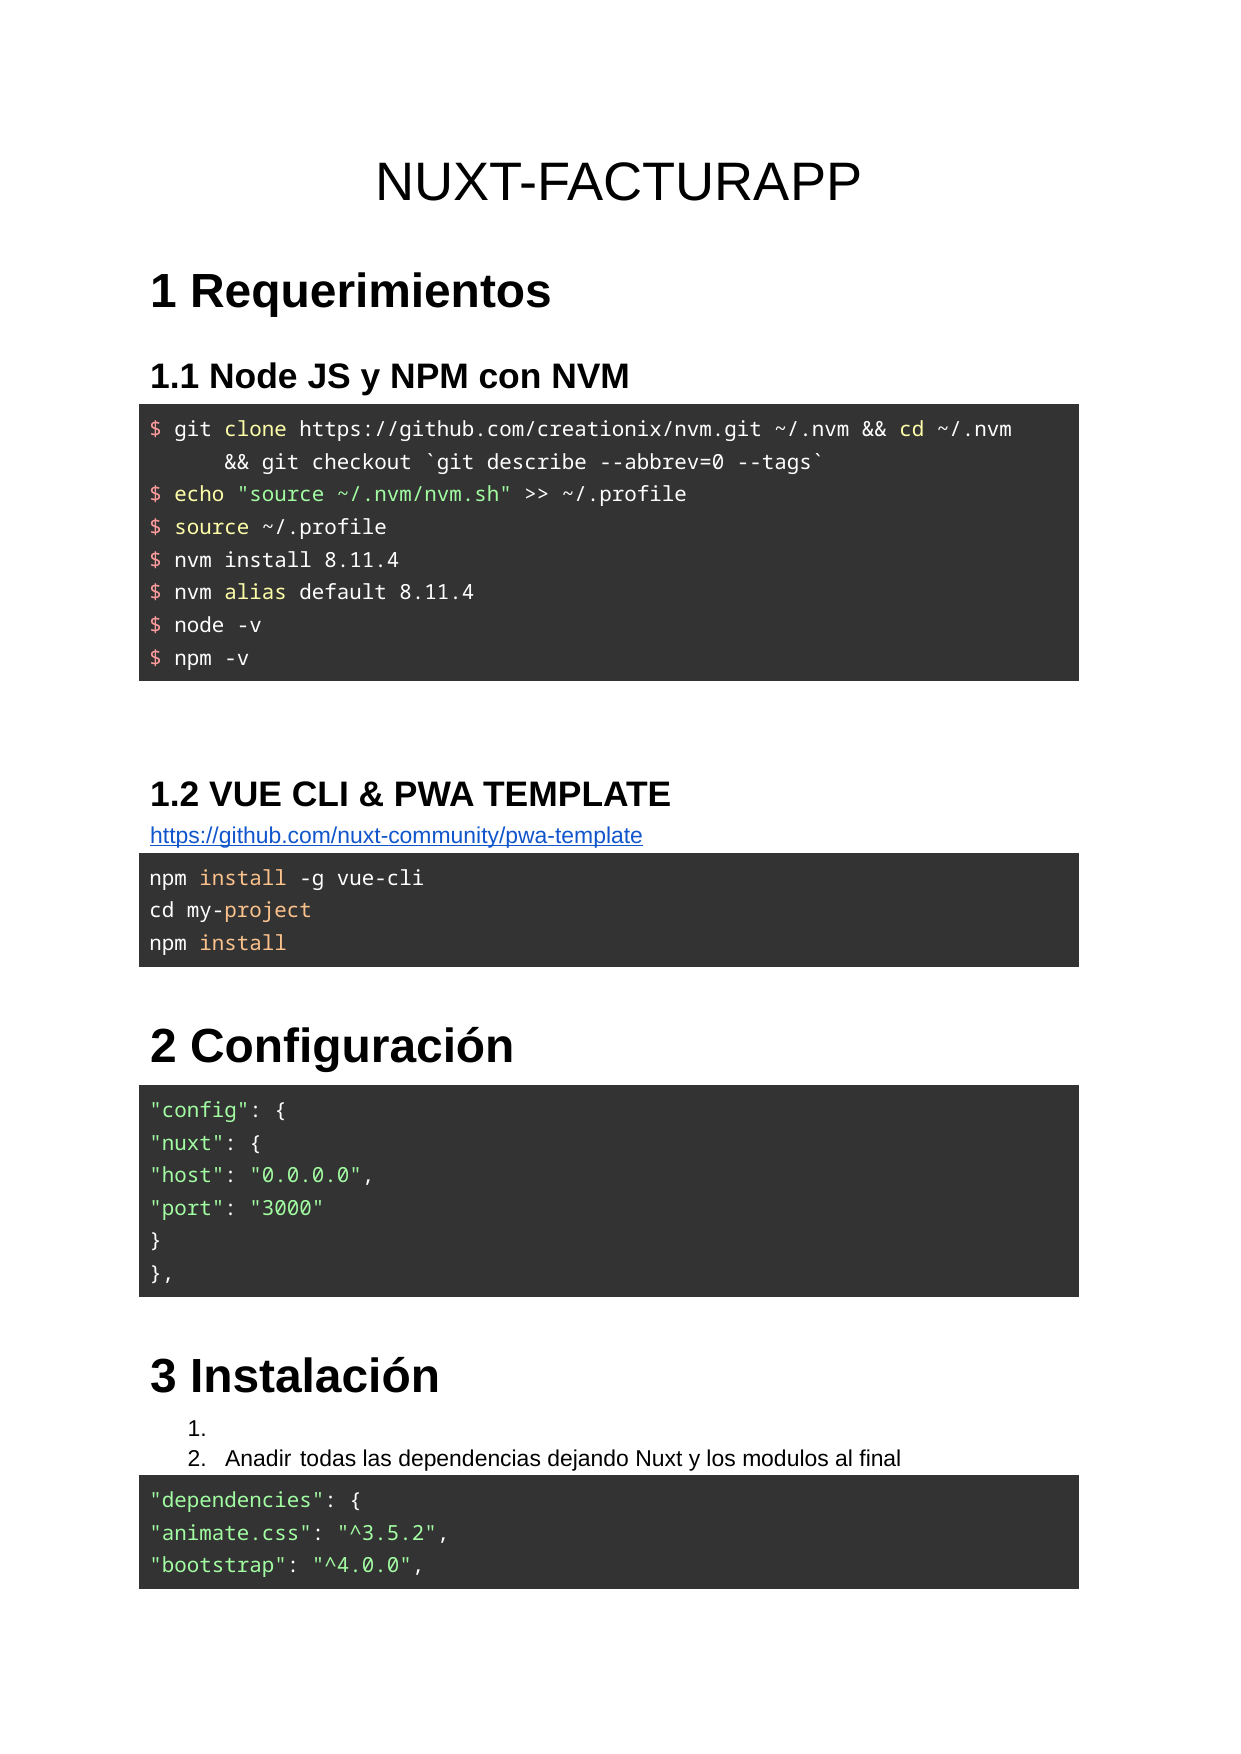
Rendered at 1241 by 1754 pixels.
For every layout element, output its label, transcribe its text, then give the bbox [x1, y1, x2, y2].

subtitle 3 Instalación [150, 1347, 1090, 1402]
subtitle 2 Configuración [150, 1017, 1090, 1072]
table_header "dependencies": { "animate.css": "^3.5.2", "bootstrap": "^4.0.0", [139, 1475, 1079, 1589]
subtitle 1 Requerimientos [150, 262, 1090, 317]
subtitle 1.2 VUE CLI & PWA TEMPLATE [150, 773, 1090, 814]
title NUXT-FACTURAPP [150, 150, 1090, 212]
subtitle 1.1 Node JS y NPM con NVM [150, 355, 1090, 396]
list Anadir todas las dependencias dejando Nuxt y los modulos al final [187, 1445, 1090, 1471]
table_header $ git clone https://github.com/creationix/nvm.git ~/.nvm && cd ~/.nvm && git checkout `git describe --abbrev=0 --tags` $ echo "source ~/.nvm/nvm.sh" >> ~/.profile $ source ~/.profile $ nvm install 8.11.4 $ nvm alias default 8.11.4 $ node -v $ npm -v [139, 404, 1079, 681]
table_header "config": { "nuxt": { "host": "0.0.0.0", "port": "3000" } }, [139, 1085, 1079, 1297]
table_header npm install -g vue-cli cd my-project npm install [139, 853, 1079, 967]
text https://github.com/nuxt-community/pwa-template [150, 822, 1090, 849]
